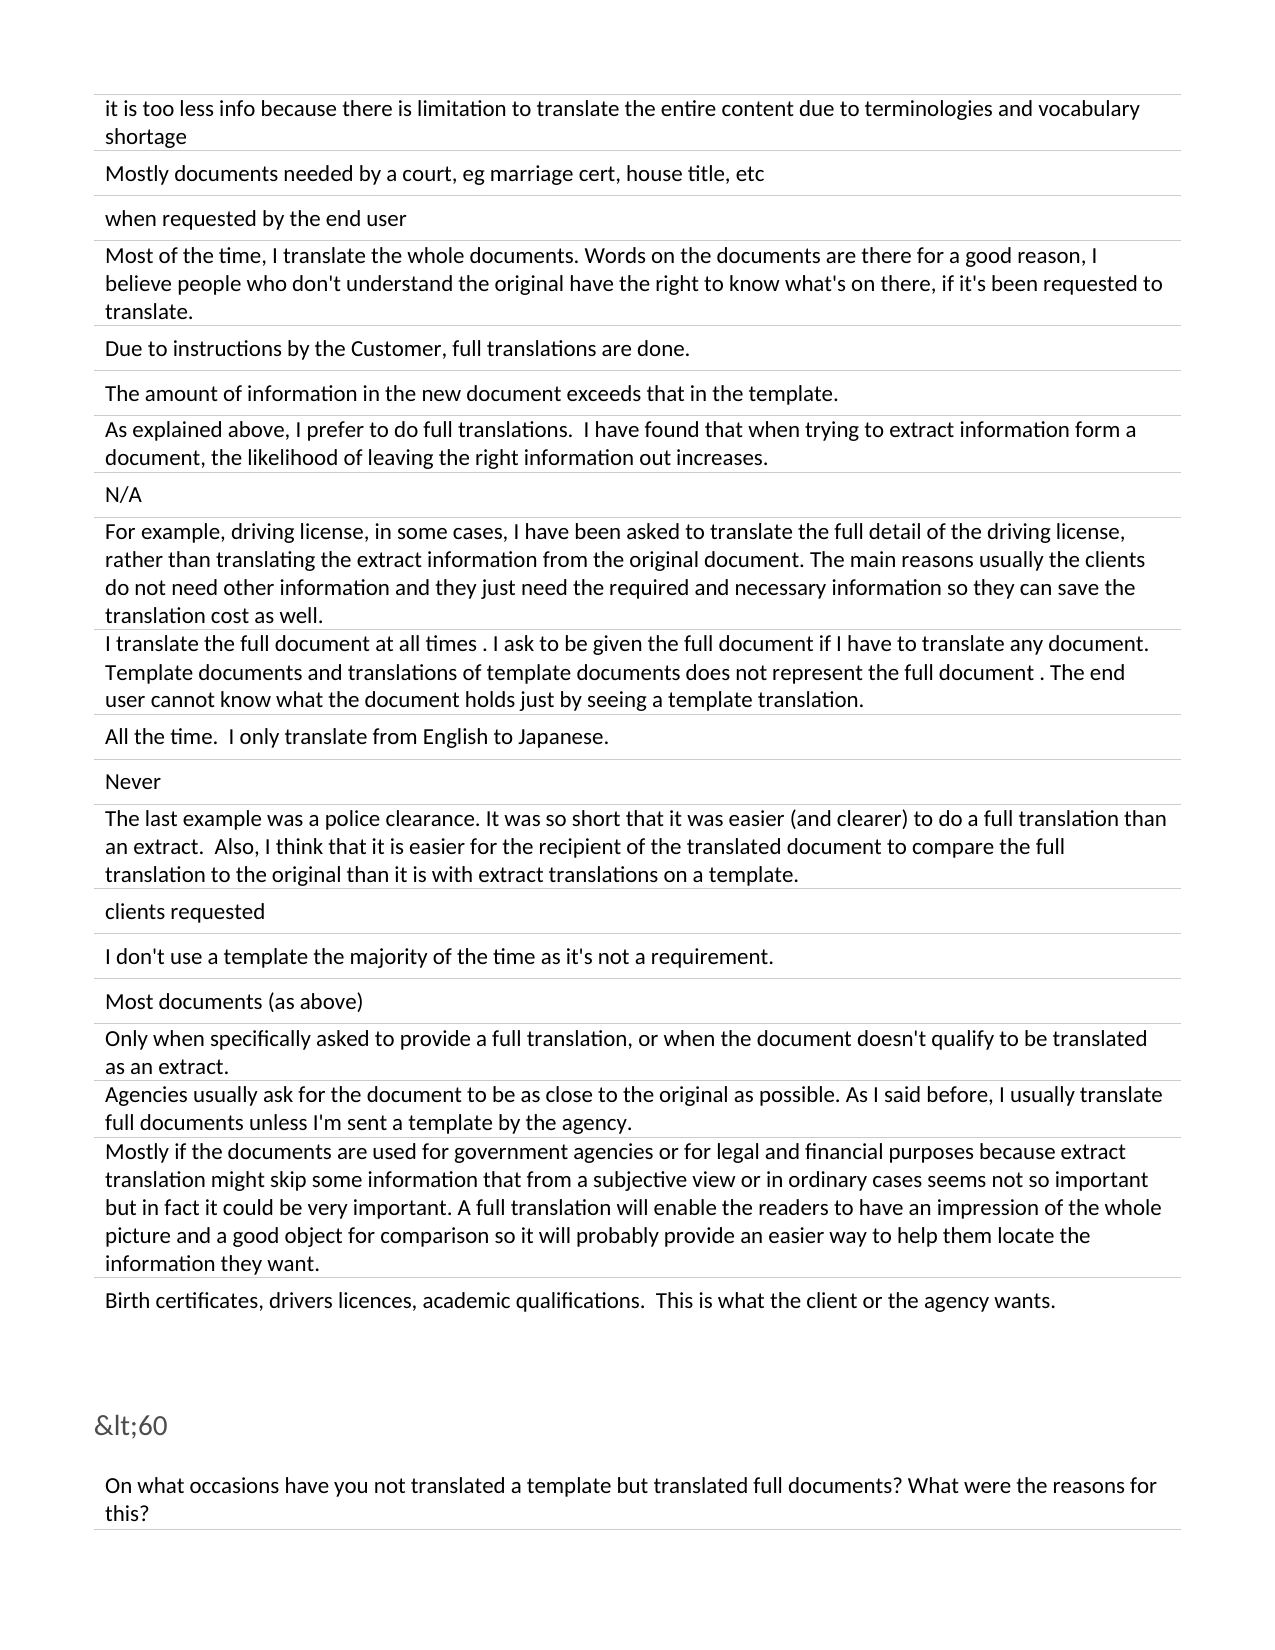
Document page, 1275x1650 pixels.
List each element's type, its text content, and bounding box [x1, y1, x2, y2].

table_cell Mostly if the documents are used for government agencies or for legal and financial purposes because extract translation might skip some information that from a subjective view or in ordinary cases seems not so important but in fact it could be very important. A full translation will enable the readers to have an impression of the whole picture and a good object for comparison so it will probably provide an easier way to help them locate the information they want. [94, 1138, 1181, 1277]
table_cell clients requested [94, 889, 1181, 933]
table_cell For example, driving license, in some cases, I have been asked to translate the full detail of the driving license, rather than translating the extract information from the original document. The main reasons usually the clients do not need other information and they just need the required and necessary information so they can save the translation cost as well. [94, 518, 1181, 629]
table_cell I translate the full document at all times . I ask to be given the full document if I have to translate any document. Template documents and translations of template documents does not represent the full document . The end user cannot know what the document holds just by seeing a template translation. [94, 630, 1181, 714]
table_cell Agencies usually ask for the document to be as close to the original as possible. As I said before, I usually translate full documents unless I'm sent a template by the agency. [94, 1081, 1181, 1136]
table_cell it is too less info because there is limitation to translate the entire content due to terminologies and vocabulary shortage [94, 95, 1181, 150]
text &lt;60 [94, 1407, 1181, 1443]
table_cell Never [94, 760, 1181, 804]
table_cell I don't use a template the majority of the time as it's not a requirement. [94, 934, 1181, 978]
table_cell N/A [94, 473, 1181, 516]
table_cell The amount of information in the new document exceeds that in the template. [94, 371, 1181, 415]
table_cell As explained above, I prefer to do full translations. I have found that when trying to extract information form a document, the likelihood of leaving the right information out increases. [94, 416, 1181, 471]
table_cell All the time. I only translate from English to Japanese. [94, 715, 1181, 759]
table_cell Most documents (as above) [94, 979, 1181, 1023]
table_cell Due to instructions by the Customer, full translations are done. [94, 326, 1181, 370]
table_cell Mostly documents needed by a court, eg marriage cert, house title, etc [94, 151, 1181, 195]
table_cell The last example was a police clearance. It was so short that it was easier (and clearer) to do a full translation than an extract. Also, I think that it is easier for the recipient of the translated document to compare the full translation to the original than it is with extract translations on a template. [94, 805, 1181, 888]
table_header On what occasions have you not translated a template but translated full documents? What were the reasons for this? [94, 1469, 1181, 1529]
table_cell when requested by the end user [94, 196, 1181, 240]
table_cell Birth certificates, drivers licences, academic qualifications. This is what the client or the agency wants. [94, 1278, 1181, 1322]
table_cell Most of the time, I translate the whole documents. Words on the documents are there for a good reason, I believe people who don't understand the original have the right to know what's on there, if it's been requested to translate. [94, 241, 1181, 325]
table_cell Only when specifically asked to provide a full translation, or when the document doesn't qualify to be translated as an extract. [94, 1024, 1181, 1080]
